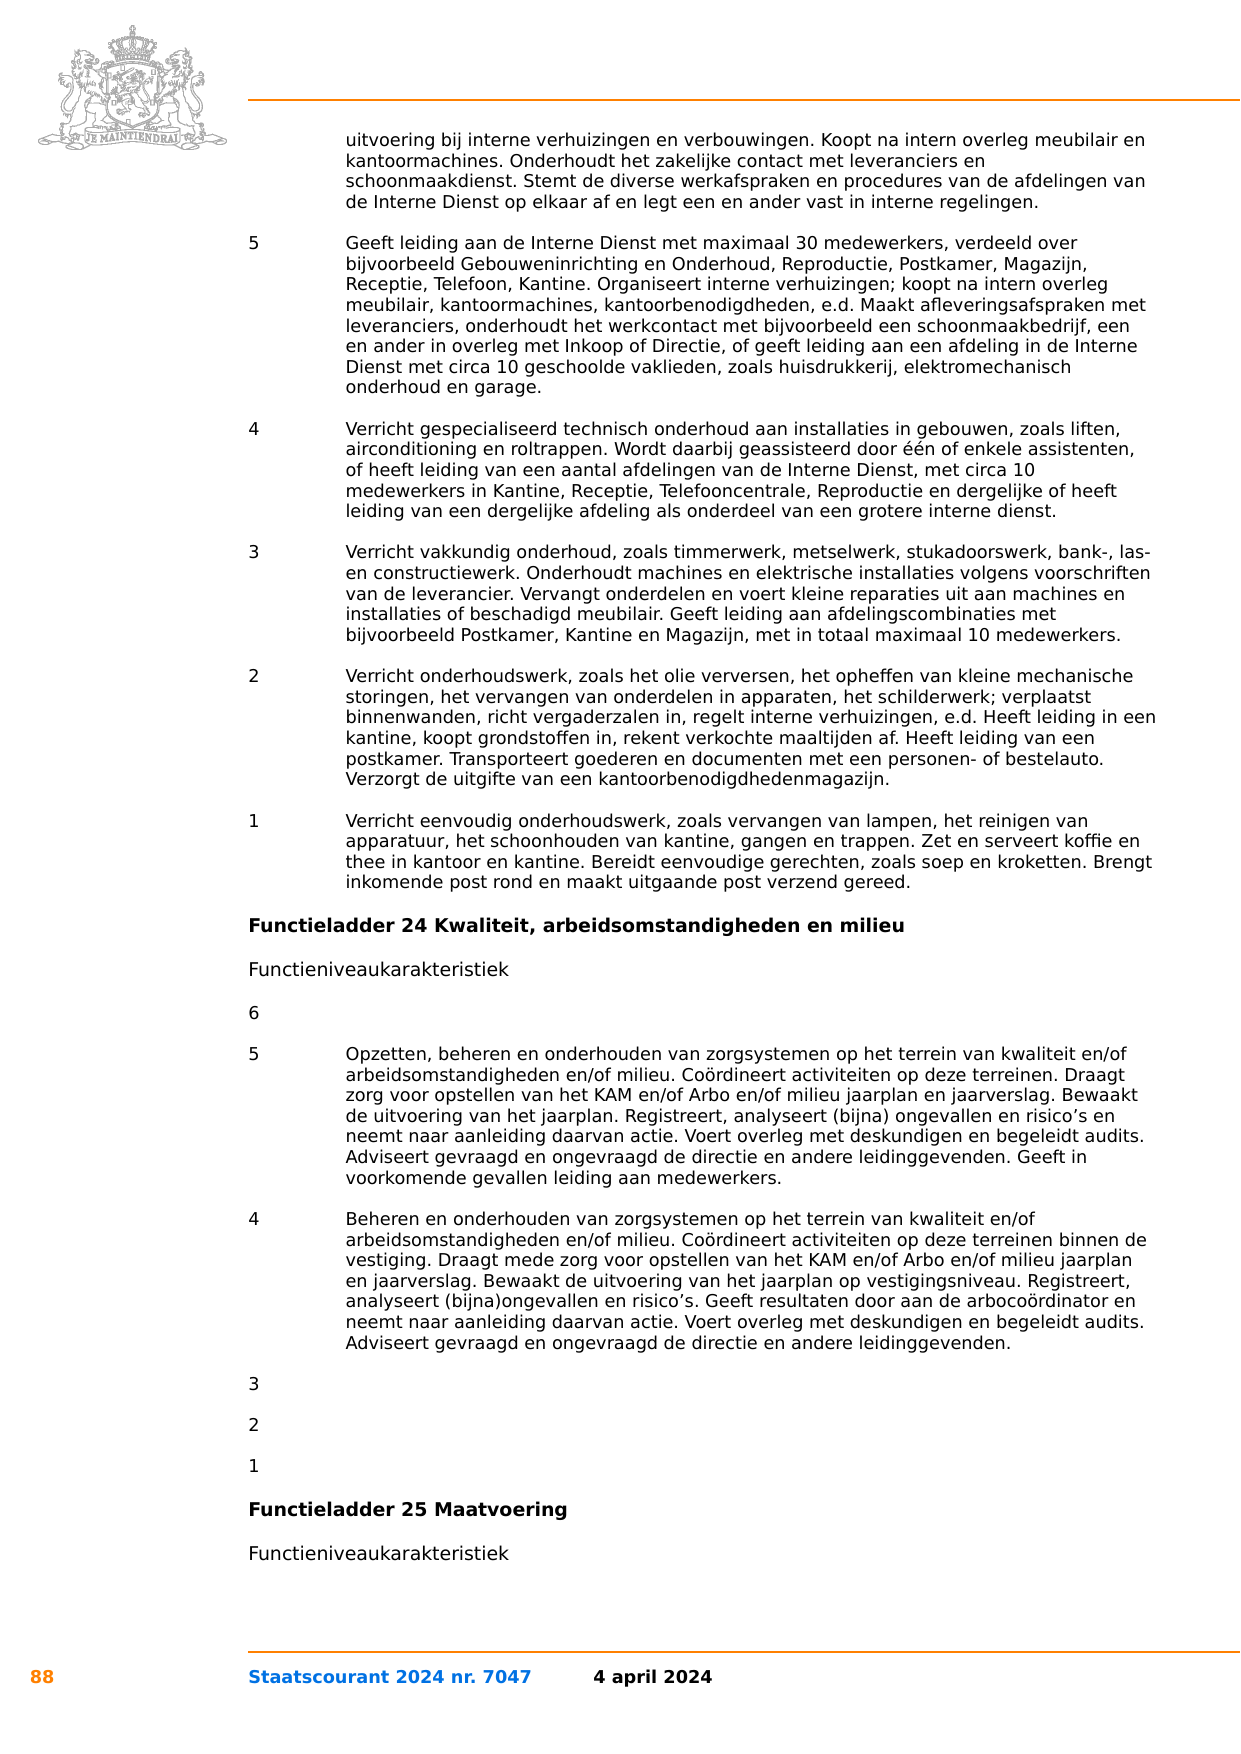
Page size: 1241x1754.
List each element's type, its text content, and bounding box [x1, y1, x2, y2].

text Functieniveaukarakteristiek [248, 1543, 1163, 1565]
table_cell 1 [248, 811, 339, 893]
picture [38, 25, 227, 150]
table_cell [340, 213, 1163, 233]
table_cell [248, 1188, 339, 1209]
table_cell 1 [248, 1456, 339, 1477]
table_cell [340, 646, 1163, 666]
table_cell 5 [248, 1044, 339, 1188]
table_cell [340, 1023, 1163, 1044]
table_cell 2 [248, 666, 339, 790]
table_cell Verricht onderhoudswerk, zoals het olie verversen, het opheffen van kleine mechanische storingen, het vervangen van onderdelen in apparaten, het schilderwerk; verplaatst binnenwanden, richt vergaderzalen in, regelt interne verhuizingen, e.d. Heeft leiding in een kantine, koopt grondstoffen in, rekent verkochte maaltijden af. Heeft leiding van een postkamer. Transporteert goederen en documenten met een personen- of bestelauto. Verzorgt de uitgifte van een kantoorbenodigdhedenmagazijn. [340, 666, 1163, 790]
table_cell [340, 1436, 1163, 1456]
table_cell [340, 1415, 1163, 1436]
table_cell Beheren en onderhouden van zorgsystemen op het terrein van kwaliteit en/of arbeidsomstandigheden en/of milieu. Coördineert activiteiten op deze terreinen binnen de vestiging. Draagt mede zorg voor opstellen van het KAM en/of Arbo en/of milieu jaarplan en jaarverslag. Bewaakt de uitvoering van het jaarplan op vestigingsniveau. Registreert, analyseert (bijna)ongevallen en risico’s. Geeft resultaten door aan de arbocoördinator en neemt naar aanleiding daarvan actie. Voert overleg met deskundigen en begeleidt audits. Adviseert gevraagd en ongevraagd de directie en andere leidinggevenden. [340, 1209, 1163, 1353]
table_cell [340, 1395, 1163, 1415]
table_cell [248, 790, 339, 811]
table_cell [248, 398, 339, 419]
table_cell 5 [248, 233, 339, 398]
table_header 6 [248, 1003, 339, 1023]
table_cell [248, 1436, 339, 1456]
table_cell [340, 790, 1163, 811]
table_cell [340, 522, 1163, 542]
subtitle Functieladder 25 Maatvoering [248, 1499, 1163, 1521]
table_cell [248, 1023, 339, 1044]
subtitle Functieladder 24 Kwaliteit, arbeidsomstandigheden en milieu [248, 915, 1163, 937]
table_cell Opzetten, beheren en onderhouden van zorgsystemen op het terrein van kwaliteit en/of arbeidsomstandigheden en/of milieu. Coördineert activiteiten op deze terreinen. Draagt zorg voor opstellen van het KAM en/of Arbo en/of milieu jaarplan en jaarverslag. Bewaakt de uitvoering van het jaarplan. Registreert, analyseert (bijna) ongevallen en risico’s en neemt naar aanleiding daarvan actie. Voert overleg met deskundigen en begeleidt audits. Adviseert gevraagd en ongevraagd de directie en andere leidinggevenden. Geeft in voorkomende gevallen leiding aan medewerkers. [340, 1044, 1163, 1188]
table_cell 2 [248, 1415, 339, 1436]
table_header uitvoering bij interne verhuizingen en verbouwingen. Koopt na intern overleg meubilair en kantoormachines. Onderhoudt het zakelijke contact met leveranciers en schoonmaakdienst. Stemt de diverse werkafspraken en procedures van de afdelingen van de Interne Dienst op elkaar af en legt een en ander vast in interne regelingen. [340, 130, 1163, 212]
table_cell [248, 1353, 339, 1374]
text Functieniveaukarakteristiek [248, 959, 1163, 981]
table_cell [340, 398, 1163, 419]
table_cell 3 [248, 1374, 339, 1394]
table_cell [248, 1395, 339, 1415]
table_cell Verricht vakkundig onderhoud, zoals timmerwerk, metselwerk, stukadoorswerk, bank-, las- en constructiewerk. Onderhoudt machines en elektrische installaties volgens voorschriften van de leverancier. Vervangt onderdelen en voert kleine reparaties uit aan machines en installaties of beschadigd meubilair. Geeft leiding aan afdelingscombinaties met bijvoorbeeld Postkamer, Kantine en Magazijn, met in totaal maximaal 10 medewerkers. [340, 543, 1163, 646]
table_header [248, 130, 339, 212]
table_cell [340, 1374, 1163, 1394]
table_cell 3 [248, 543, 339, 646]
table_cell Verricht eenvoudig onderhoudswerk, zoals vervangen van lampen, het reinigen van apparatuur, het schoonhouden van kantine, gangen en trappen. Zet en serveert koffie en thee in kantoor en kantine. Bereidt eenvoudige gerechten, zoals soep en kroketten. Brengt inkomende post rond en maakt uitgaande post verzend gereed. [340, 811, 1163, 893]
table_cell [340, 1456, 1163, 1477]
table_cell 4 [248, 419, 339, 522]
table_cell Geeft leiding aan de Interne Dienst met maximaal 30 medewerkers, verdeeld over bijvoorbeeld Gebouweninrichting en Onderhoud, Reproductie, Postkamer, Magazijn, Receptie, Telefoon, Kantine. Organiseert interne verhuizingen; koopt na intern overleg meubilair, kantoormachines, kantoorbenodigdheden, e.d. Maakt afleveringsafspraken met leveranciers, onderhoudt het werkcontact met bijvoorbeeld een schoonmaakbedrijf, een en ander in overleg met Inkoop of Directie, of geeft leiding aan een afdeling in de Interne Dienst met circa 10 geschoolde vaklieden, zoals huisdrukkerij, elektromechanisch onderhoud en garage. [340, 233, 1163, 398]
table_header [340, 1003, 1163, 1023]
table_cell [340, 1188, 1163, 1209]
table_cell [340, 1353, 1163, 1374]
table_cell 4 [248, 1209, 339, 1353]
table_cell [248, 646, 339, 666]
table_cell [248, 522, 339, 542]
table_cell [248, 213, 339, 233]
table_cell Verricht gespecialiseerd technisch onderhoud aan installaties in gebouwen, zoals liften, airconditioning en roltrappen. Wordt daarbij geassisteerd door één of enkele assistenten, of heeft leiding van een aantal afdelingen van de Interne Dienst, met circa 10 medewerkers in Kantine, Receptie, Telefooncentrale, Reproductie en dergelijke of heeft leiding van een dergelijke afdeling als onderdeel van een grotere interne dienst. [340, 419, 1163, 522]
